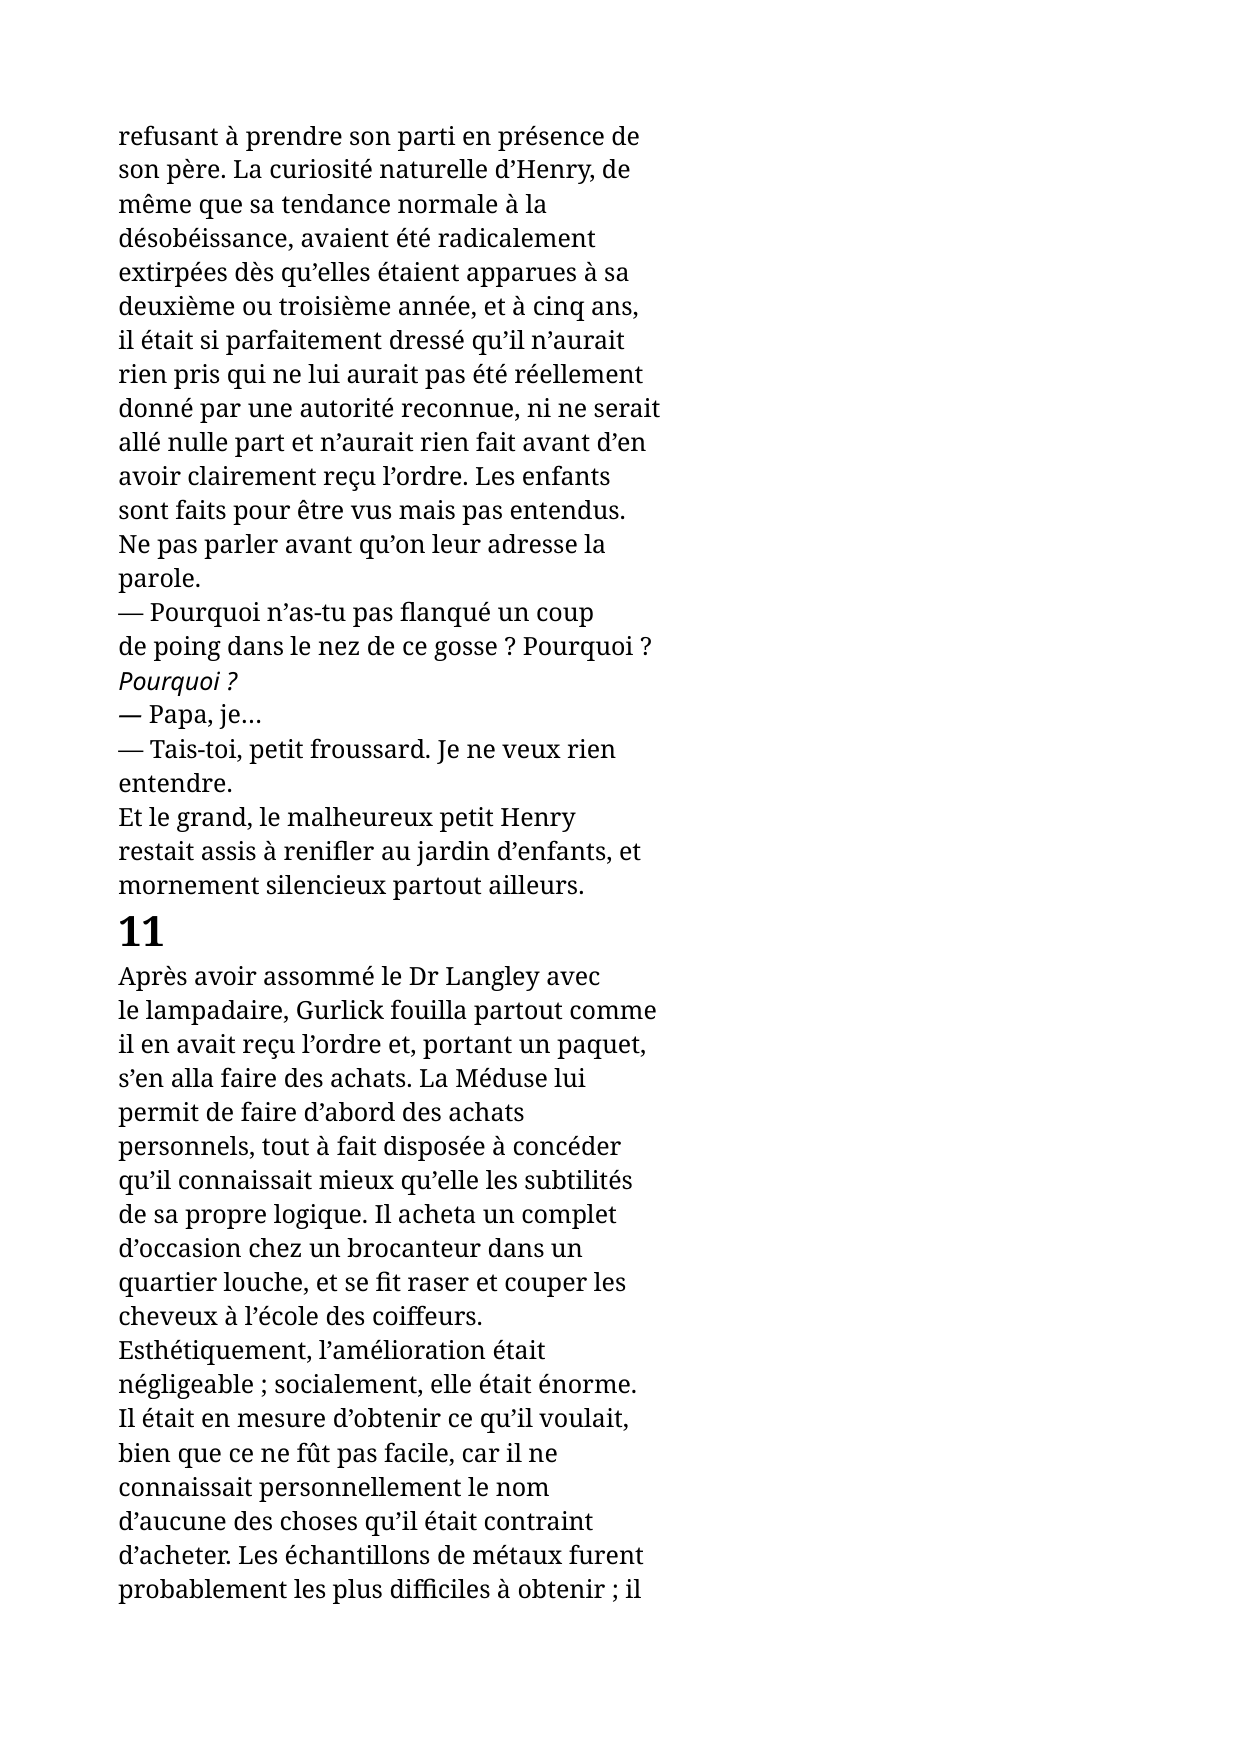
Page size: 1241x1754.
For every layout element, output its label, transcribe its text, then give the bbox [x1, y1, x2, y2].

text Esthétiquement, l’amélioration était [118, 1333, 1122, 1367]
text mornement silencieux partout ailleurs. [118, 867, 1122, 902]
text allé nulle part et n’aurait rien fait avant d’en [118, 425, 1122, 459]
text entendre. [118, 765, 1122, 799]
text connaissait personnellement le nom [118, 1469, 1122, 1503]
text — Pourquoi n’as-tu pas flanqué un coup [118, 595, 1122, 629]
text parole. [118, 561, 1122, 595]
text d’aucune des choses qu’il était contraint [118, 1503, 1122, 1537]
text probablement les plus difficiles à obtenir ; il [118, 1571, 1122, 1606]
text personnels, tout à fait disposée à concéder [118, 1129, 1122, 1163]
text d’occasion chez un brocanteur dans un [118, 1231, 1122, 1265]
text Pourquoi ? [118, 663, 1122, 697]
text s’en alla faire des achats. La Méduse lui [118, 1061, 1122, 1094]
text cheveux à l’école des coiffeurs. [118, 1299, 1122, 1333]
text — Papa, je… [118, 697, 1122, 731]
text son père. La curiosité naturelle d’Henry, de [118, 152, 1122, 186]
text avoir clairement reçu l’ordre. Les enfants [118, 459, 1122, 493]
text négligeable ; socialement, elle était énorme. [118, 1367, 1122, 1401]
text refusant à prendre son parti en présence de [118, 118, 1122, 152]
text donné par une autorité reconnue, ni ne serait [118, 391, 1122, 425]
text il était si parfaitement dressé qu’il n’aurait [118, 322, 1122, 357]
text Et le grand, le malheureux petit Henry [118, 799, 1122, 833]
text permit de faire d’abord des achats [118, 1094, 1122, 1129]
text de sa propre logique. Il acheta un complet [118, 1197, 1122, 1231]
text quartier louche, et se fit raser et couper les [118, 1265, 1122, 1299]
text de poing dans le nez de ce gosse ? Pourquoi ? [118, 629, 1122, 663]
text sont faits pour être vus mais pas entendus. [118, 493, 1122, 527]
text Ne pas parler avant qu’on leur adresse la [118, 527, 1122, 561]
text il en avait reçu l’ordre et, portant un paquet, [118, 1026, 1122, 1061]
text deuxième ou troisième année, et à cinq ans, [118, 288, 1122, 322]
text qu’il connaissait mieux qu’elle les subtilités [118, 1163, 1122, 1197]
text extirpées dès qu’elles étaient apparues à sa [118, 254, 1122, 288]
text rien pris qui ne lui aurait pas été réellement [118, 357, 1122, 391]
text — Tais-toi, petit froussard. Je ne veux rien [118, 731, 1122, 765]
text Il était en mesure d’obtenir ce qu’il voulait, [118, 1401, 1122, 1435]
text même que sa tendance normale à la [118, 186, 1122, 220]
text Après avoir assommé le Dr Langley avec [118, 958, 1122, 992]
text bien que ce ne fût pas facile, car il ne [118, 1435, 1122, 1469]
text 11 [118, 902, 1122, 958]
text d’acheter. Les échantillons de métaux furent [118, 1537, 1122, 1571]
text le lampadaire, Gurlick fouilla partout comme [118, 992, 1122, 1026]
text restait assis à renifler au jardin d’enfants, et [118, 833, 1122, 867]
text désobéissance, avaient été radicalement [118, 220, 1122, 254]
